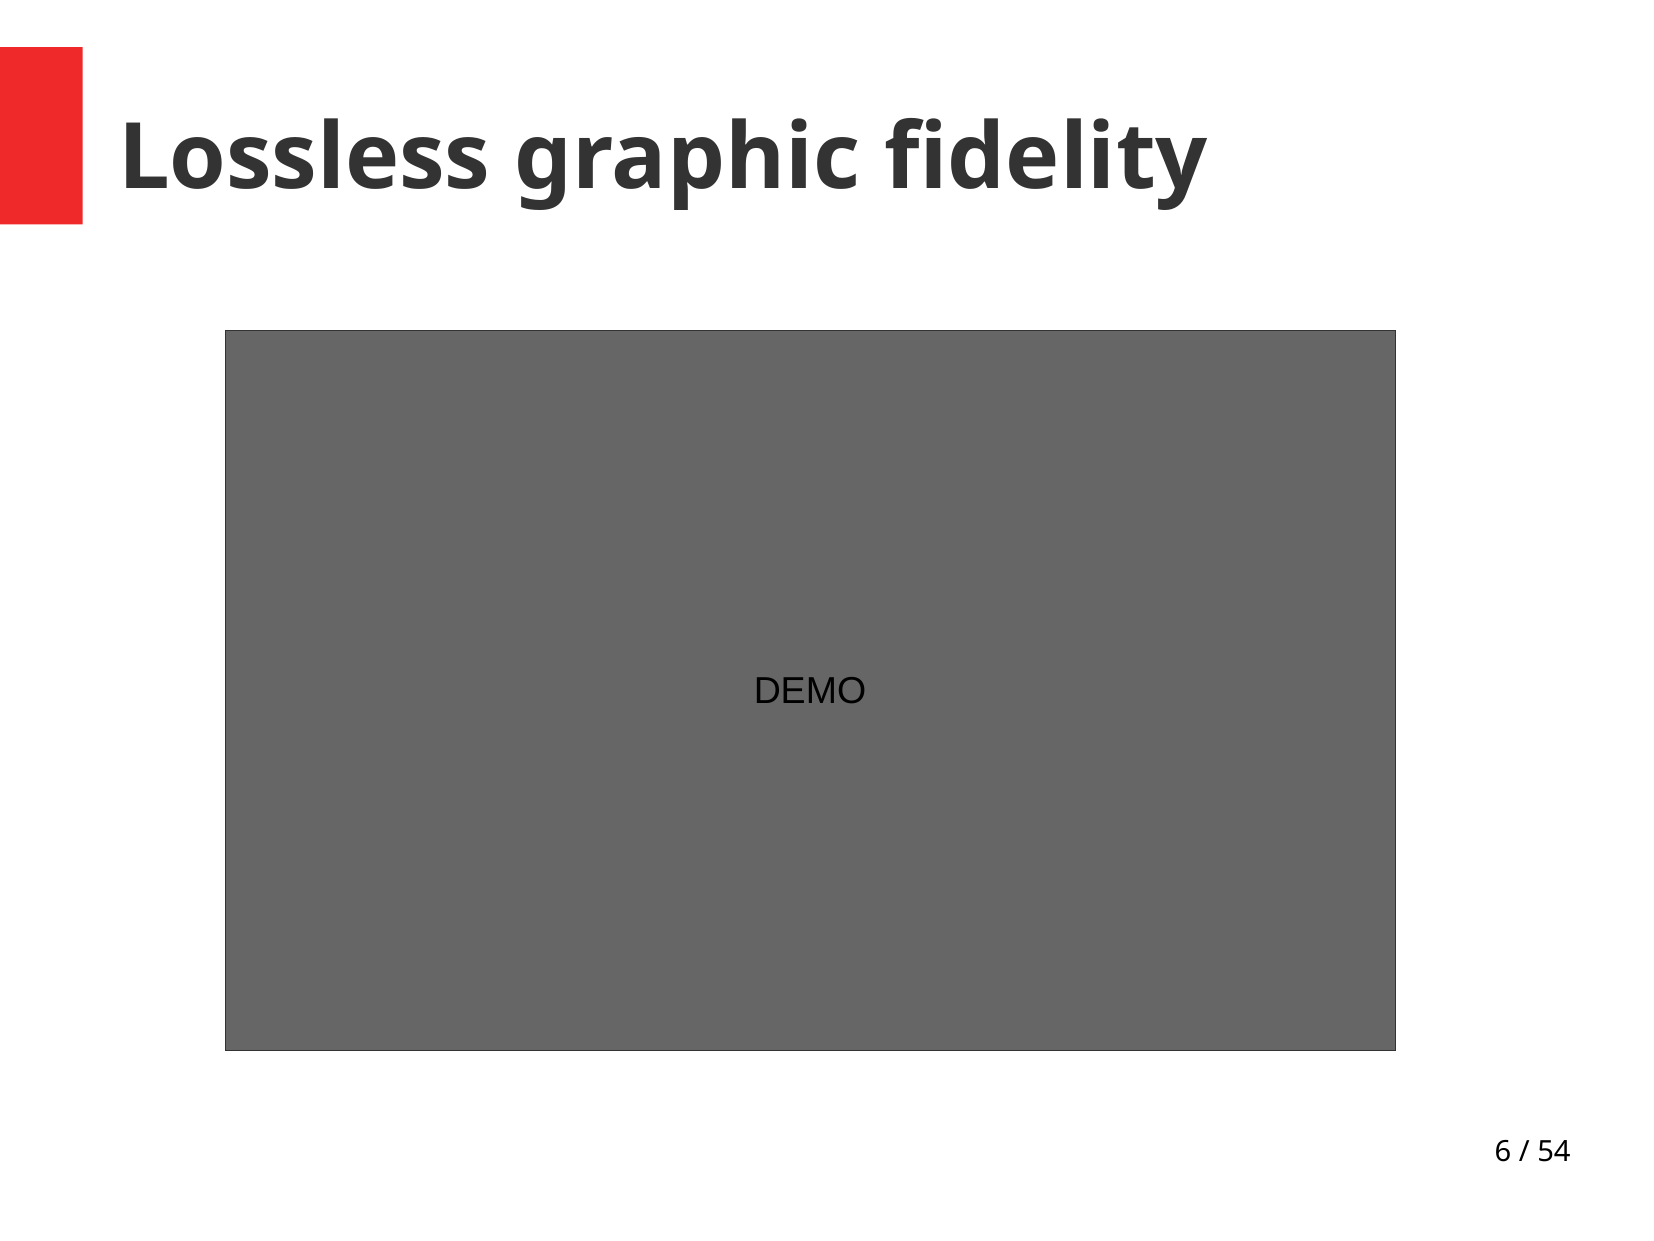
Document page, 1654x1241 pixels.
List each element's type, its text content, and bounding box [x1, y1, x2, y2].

text_box DEMO [225, 330, 1396, 1051]
title Lossless graphic fidelity [118, 49, 1571, 257]
